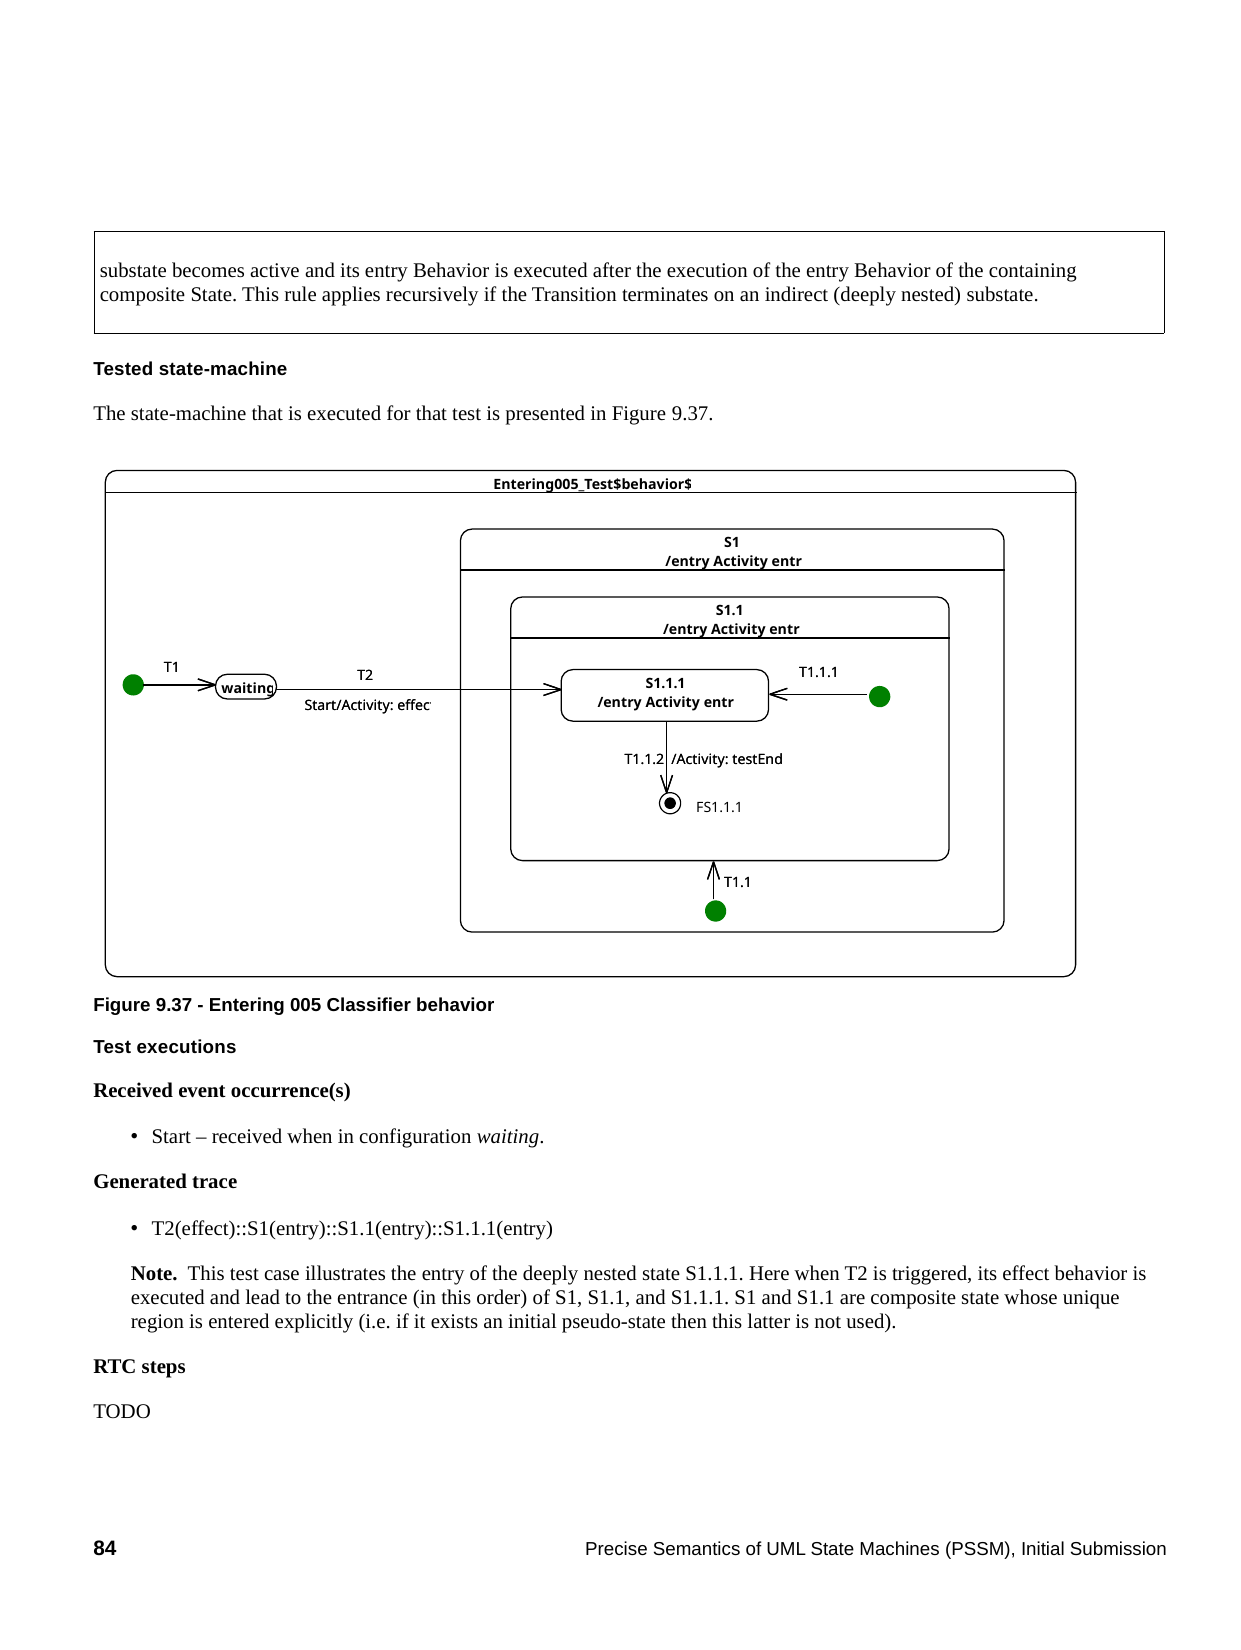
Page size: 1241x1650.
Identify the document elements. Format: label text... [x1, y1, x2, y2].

list T2(effect)::S1(entry)::S1.1(entry)::S1.1.1(entry) [131, 1214, 1164, 1239]
list Start – received when in configuration waiting. [131, 1123, 1164, 1148]
text TODO [93, 1399, 1164, 1423]
text RTC steps [93, 1354, 1164, 1378]
text Figure 9.37 - Entering 005 Classifier behavior [93, 458, 1089, 1015]
subtitle Tested state-machine [93, 358, 1164, 379]
text Note. This test case illustrates the entry of the deeply nested state S1.1.1. Here when T2 is triggered, its effect behavior is executed and lead to the entrance (in this order) of S1, S1.1, and S1.1.1. S1 and S1.1 are composite state whose unique region is entered explicitly (i.e. if it exists an initial pseudo-state then this latter is not used). [131, 1261, 1164, 1333]
text Generated trace [93, 1169, 1164, 1193]
text The state-machine that is executed for that test is presented in Figure 9.37. [93, 401, 1164, 424]
table_cell substate becomes active and its entry Behavior is executed after the execution of the entry Behavior of the containing composite State. This rule applies recursively if the Transition terminates on an indirect (deeply nested) substate. [95, 232, 1164, 333]
subtitle Test executions [93, 446, 1164, 1057]
text Received event occurrence(s) [93, 1078, 1164, 1102]
